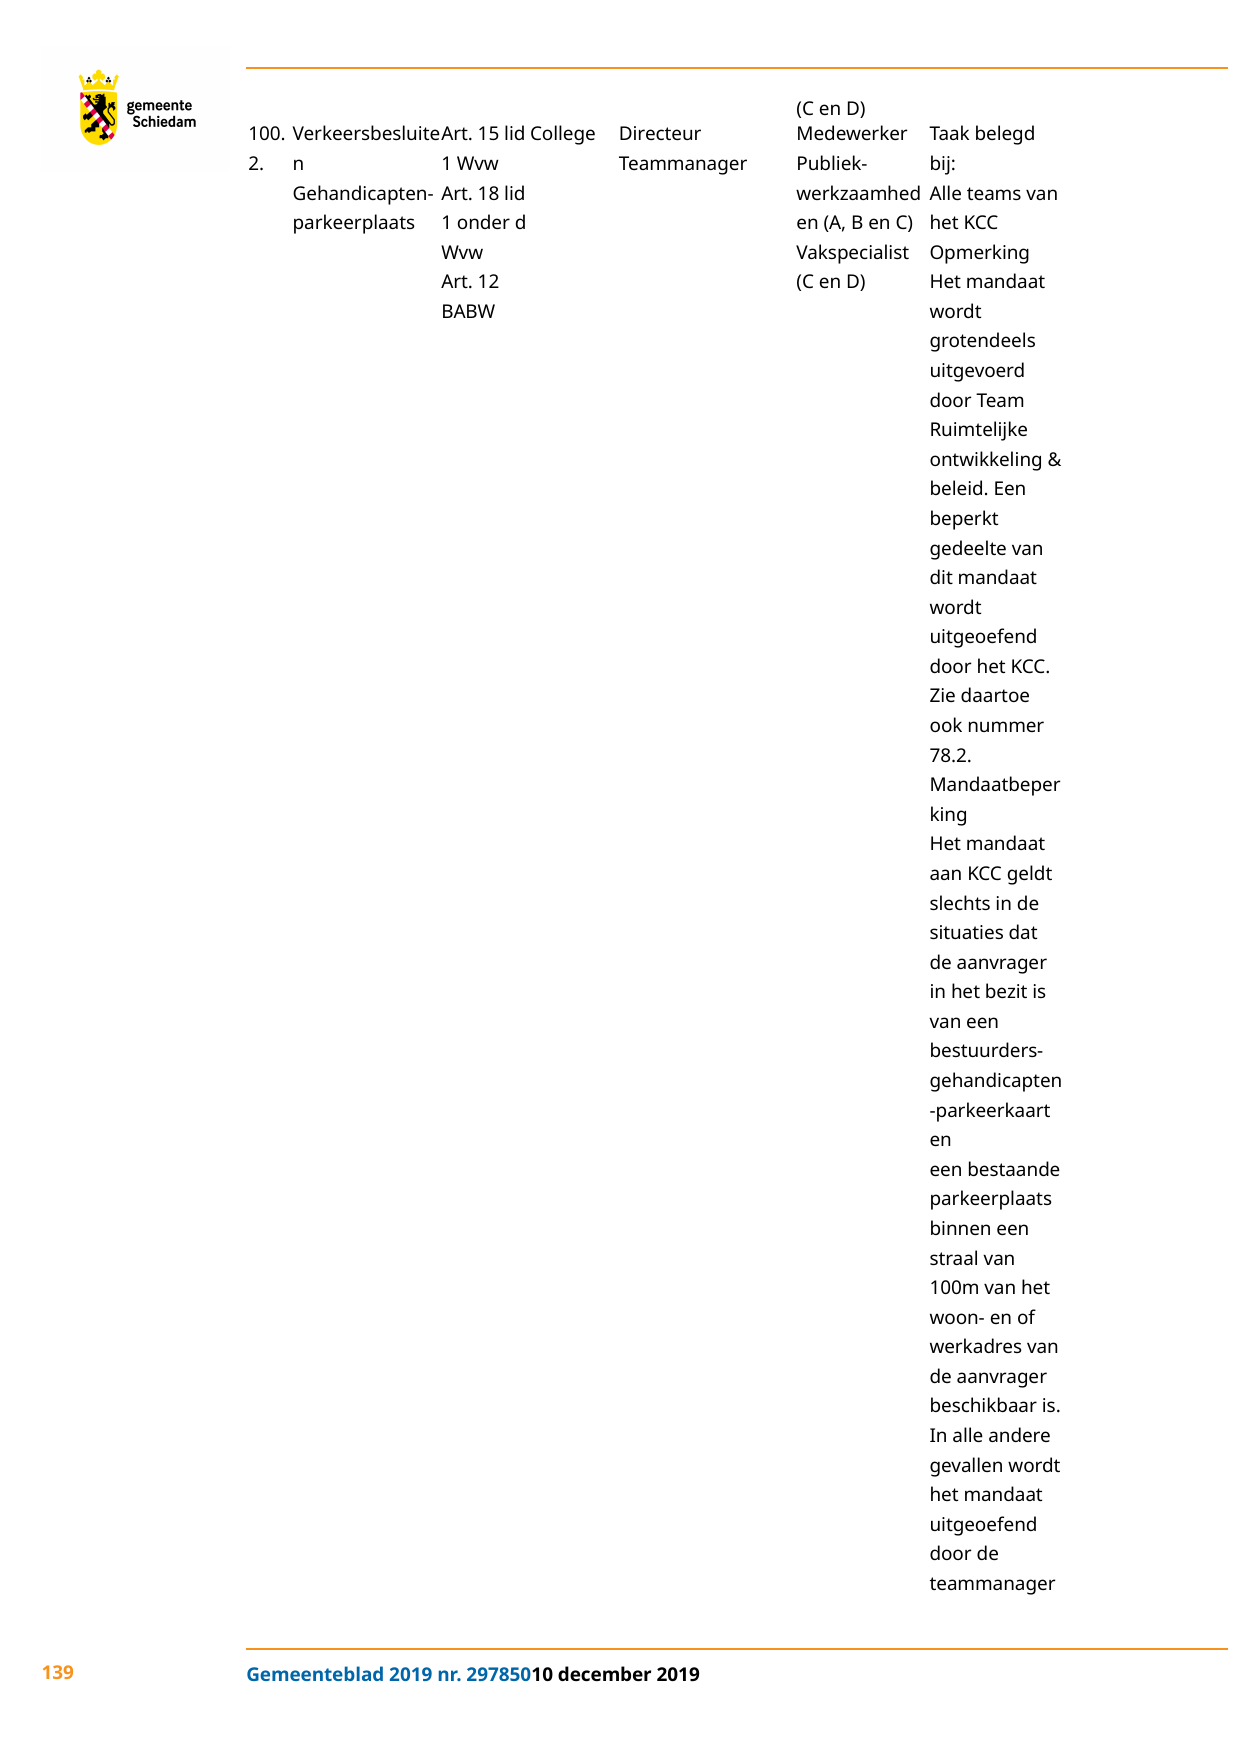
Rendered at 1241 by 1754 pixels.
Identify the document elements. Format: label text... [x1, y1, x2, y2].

table_cell [248, 95, 292, 121]
table_cell Medewerker Publiek-werkzaamheden (A, B en C) Vakspecialist (C en D) [796, 121, 929, 1596]
table_cell Taak belegd bij: Alle teams van het KCC Opmerking Het mandaat wordt grotendeels uitgevoerd door Team Ruimtelijke ontwikkeling & beleid. Een beperkt gedeelte van dit mandaat wordt uitgeoefend door het KCC. Zie daartoe ook nummer 78.2. Mandaatbeperking Het mandaat aan KCC geldt slechts in de situaties dat de aanvrager in het bezit is van een bestuurders-gehandicapten-parkeerkaart en een bestaande parkeerplaats binnen een straal van 100m van het woon- en of werkadres van de aanvrager beschikbaar is. In alle andere gevallen wordt het mandaat uitgeoefend door de teammanager [929, 121, 1063, 1596]
table_cell [441, 95, 530, 121]
table_cell 100.2. [248, 121, 292, 1596]
table_cell [530, 95, 619, 121]
table_cell Art. 15 lid 1 Wvw Art. 18 lid 1 onder d Wvw Art. 12 BABW [441, 121, 530, 1596]
table_cell (C en D) [796, 95, 929, 121]
table_cell [293, 95, 441, 121]
table_cell Directeur Teammanager [619, 121, 796, 1596]
table_cell College [530, 121, 619, 1596]
table_cell [619, 95, 796, 121]
table_cell [929, 95, 1063, 121]
table_cell Verkeersbesluiten Gehandicapten-parkeerplaats [293, 121, 441, 1596]
picture [41, 47, 231, 172]
